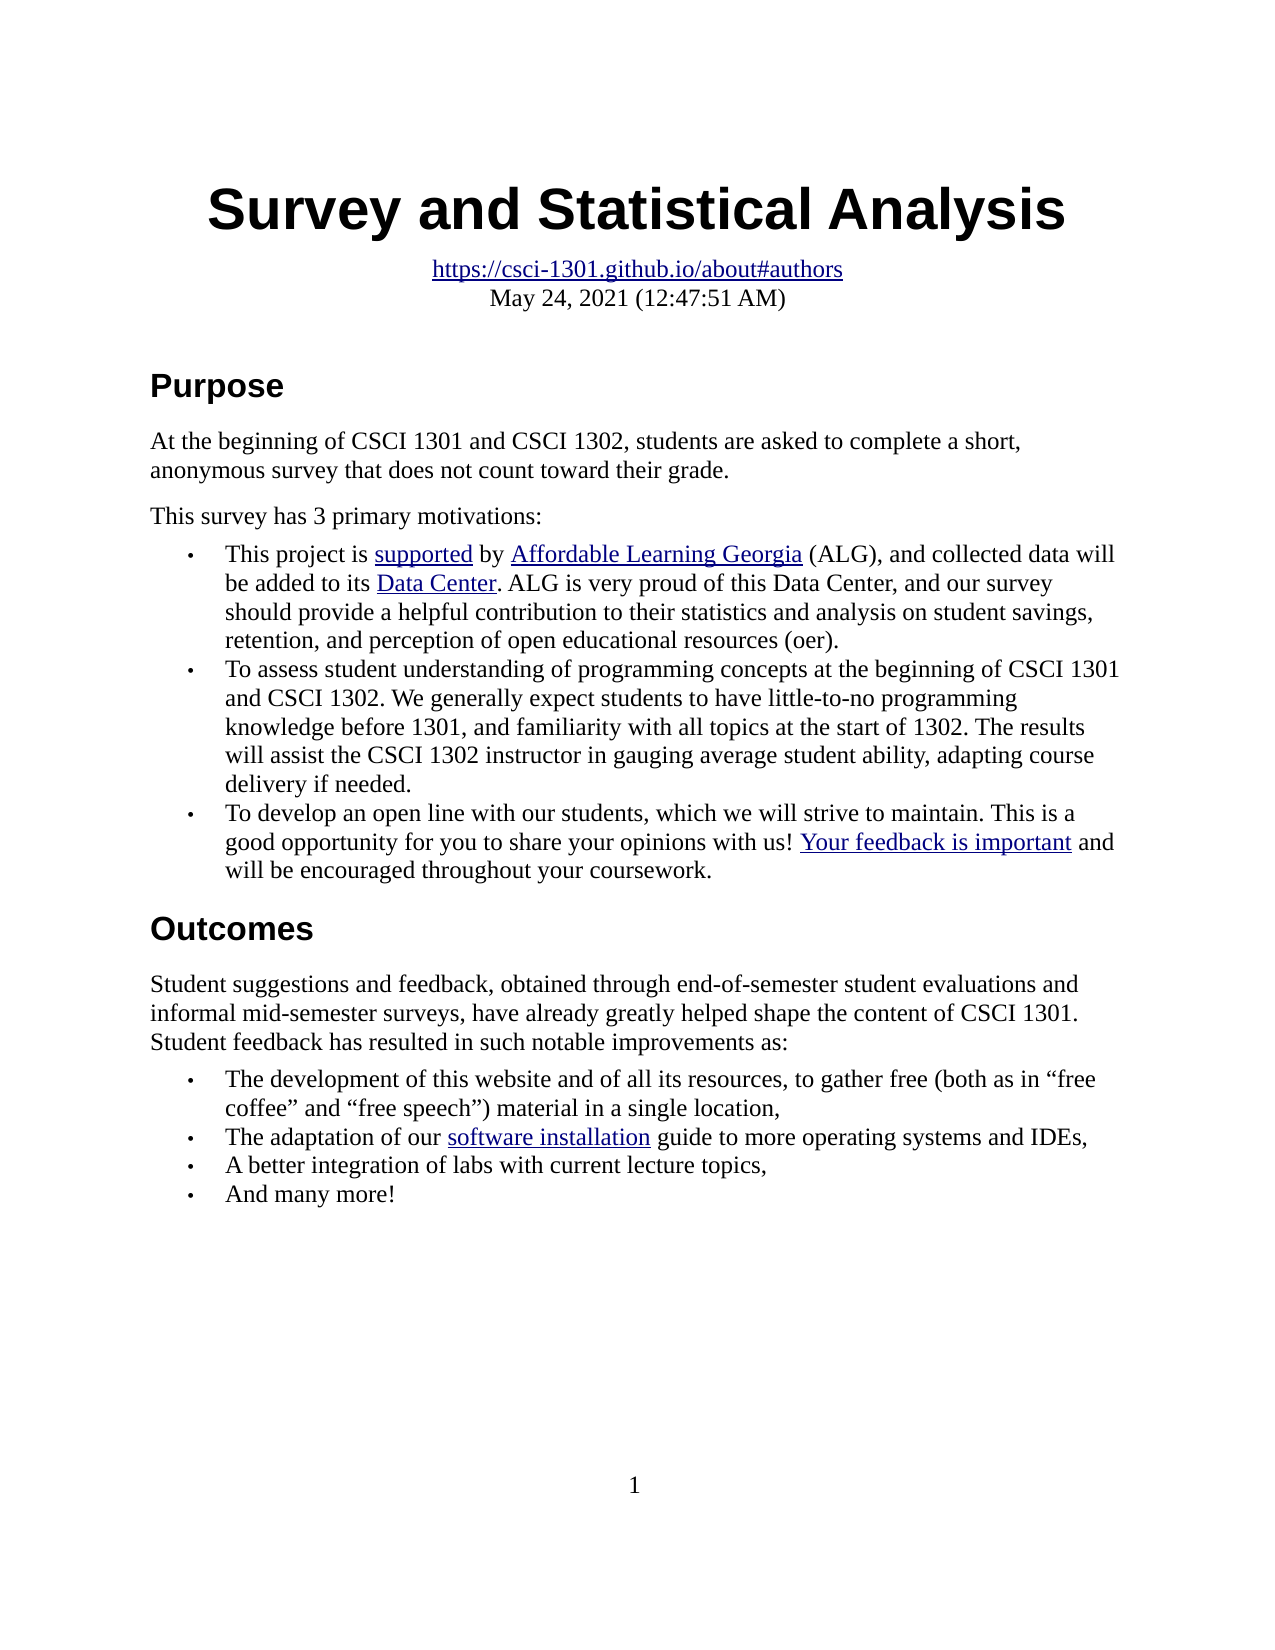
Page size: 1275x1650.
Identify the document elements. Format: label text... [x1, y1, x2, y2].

subtitle Outcomes [150, 909, 1125, 948]
text May 24, 2021 (12:47:51 AM) [150, 283, 1125, 312]
list The development of this website and of all its resources, to gather free (both as in “free coffee” and “free speech”) material in a single location, [187, 1064, 1125, 1122]
list A better integration of labs with current lecture topics, [187, 1151, 1125, 1179]
text At the beginning of CSCI 1301 and CSCI 1302, students are asked to complete a short, anonymous survey that does not count toward their grade. [150, 426, 1125, 483]
subtitle Purpose [150, 366, 1125, 404]
list This project is supported by Affordable Learning Georgia (ALG), and collected data will be added to its Data Center. ALG is very proud of this Data Center, and our survey should provide a helpful contribution to their statistics and analysis on student savings, retention, and perception of open educational resources (oer). [187, 539, 1125, 654]
list And many more! [187, 1179, 1125, 1208]
text This survey has 3 primary motivations: [150, 501, 1125, 530]
list To assess student understanding of programming concepts at the beginning of CSCI 1301 and CSCI 1302. We generally expect students to have little-to-no programming knowledge before 1301, and familiarity with all topics at the start of 1302. The results will assist the CSCI 1302 instructor in gauging average student ability, adapting course delivery if needed. [187, 654, 1125, 798]
text Student suggestions and feedback, obtained through end-of-semester student evaluations and informal mid-semester surveys, have already greatly helped shape the content of CSCI 1301. Student feedback has resulted in such notable improvements as: [150, 969, 1125, 1055]
text https://csci-1301.github.io/about#authors [150, 254, 1125, 283]
title Survey and Statistical Analysis [150, 175, 1125, 242]
list To develop an open line with our students, which we will strive to maintain. This is a good opportunity for you to share your opinions with us! Your feedback is important and will be encouraged throughout your coursework. [187, 798, 1125, 884]
list The adaptation of our software installation guide to more operating systems and IDEs, [187, 1122, 1125, 1151]
